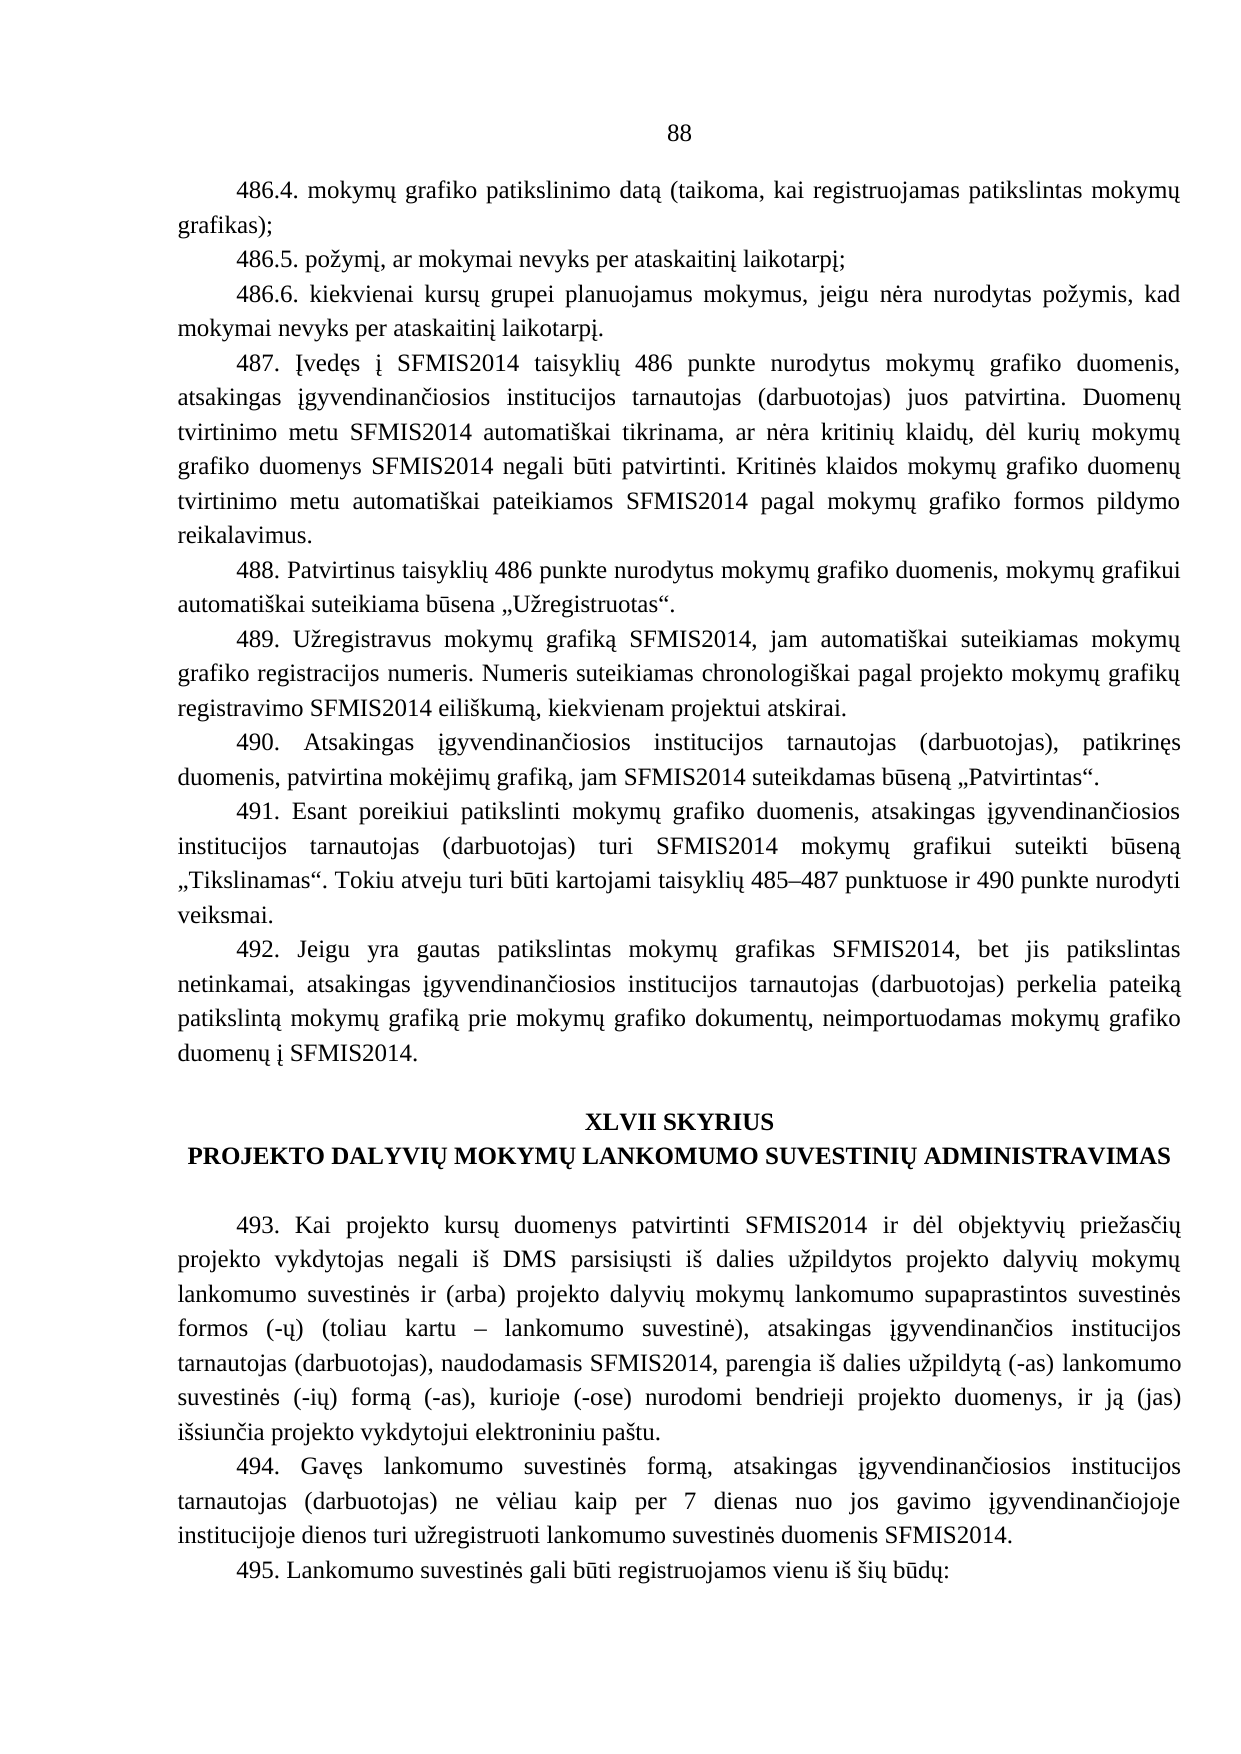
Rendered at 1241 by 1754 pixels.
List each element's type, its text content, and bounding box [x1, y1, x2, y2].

text 489. Užregistravus mokymų grafiką SFMIS2014, jam automatiškai suteikiamas mokymų grafiko registracijos numeris. Numeris suteikiamas chronologiškai pagal projekto mokymų grafikų registravimo SFMIS2014 eiliškumą, kiekvienam projektui atskirai. [177, 624, 1181, 722]
text 486.6. kiekvienai kursų grupei planuojamus mokymus, jeigu nėra nurodytas požymis, kad mokymai nevyks per ataskaitinį laikotarpį. [177, 279, 1181, 342]
text XLVII SKYRIUS [177, 1107, 1181, 1135]
text 490. Atsakingas įgyvendinančiosios institucijos tarnautojas (darbuotojas), patikrinęs duomenis, patvirtina mokėjimų grafiką, jam SFMIS2014 suteikdamas būseną „Patvirtintas“. [177, 727, 1181, 791]
text 495. Lankomumo suvestinės gali būti registruojamos vienu iš šių būdų: [177, 1555, 1181, 1583]
text 492. Jeigu yra gautas patikslintas mokymų grafikas SFMIS2014, bet jis patikslintas netinkamai, atsakingas įgyvendinančiosios institucijos tarnautojas (darbuotojas) perkelia pateiką patikslintą mokymų grafiką prie mokymų grafiko dokumentų, neimportuodamas mokymų grafiko duomenų į SFMIS2014. [177, 934, 1181, 1066]
text 486.5. požymį, ar mokymai nevyks per ataskaitinį laikotarpį; [177, 244, 1181, 273]
text 491. Esant poreikiui patikslinti mokymų grafiko duomenis, atsakingas įgyvendinančiosios institucijos tarnautojas (darbuotojas) turi SFMIS2014 mokymų grafikui suteikti būseną „Tikslinamas“. Tokiu atveju turi būti kartojami taisyklių 485–487 punktuose ir 490 punkte nurodyti veiksmai. [177, 796, 1181, 928]
text 493. Kai projekto kursų duomenys patvirtinti SFMIS2014 ir dėl objektyvių priežasčių projekto vykdytojas negali iš DMS parsisiųsti iš dalies užpildytos projekto dalyvių mokymų lankomumo suvestinės ir (arba) projekto dalyvių mokymų lankomumo supaprastintos suvestinės formos (-ų) (toliau kartu – lankomumo suvestinė), atsakingas įgyvendinančios institucijos tarnautojas (darbuotojas), naudodamasis SFMIS2014, parengia iš dalies užpildytą (-as) lankomumo suvestinės (-ių) formą (-as), kurioje (-ose) nurodomi bendrieji projekto duomenys, ir ją (jas) išsiunčia projekto vykdytojui elektroniniu paštu. [177, 1210, 1181, 1446]
text 488. Patvirtinus taisyklių 486 punkte nurodytus mokymų grafiko duomenis, mokymų grafikui automatiškai suteikiama būsena „Užregistruotas“. [177, 555, 1181, 618]
text 487. Įvedęs į SFMIS2014 taisyklių 486 punkte nurodytus mokymų grafiko duomenis, atsakingas įgyvendinančiosios institucijos tarnautojas (darbuotojas) juos patvirtina. Duomenų tvirtinimo metu SFMIS2014 automatiškai tikrinama, ar nėra kritinių klaidų, dėl kurių mokymų grafiko duomenys SFMIS2014 negali būti patvirtinti. Kritinės klaidos mokymų grafiko duomenų tvirtinimo metu automatiškai pateikiamos SFMIS2014 pagal mokymų grafiko formos pildymo reikalavimus. [177, 348, 1181, 549]
text PROJEKTO DALYVIŲ MOKYMŲ LANKOMUMO SUVESTINIŲ ADMINISTRAVIMAS [177, 1141, 1181, 1170]
text 486.4. mokymų grafiko patikslinimo datą (taikoma, kai registruojamas patikslintas mokymų grafikas); [177, 176, 1181, 239]
text 494. Gavęs lankomumo suvestinės formą, atsakingas įgyvendinančiosios institucijos tarnautojas (darbuotojas) ne vėliau kaip per 7 dienas nuo jos gavimo įgyvendinančiojoje institucijoje dienos turi užregistruoti lankomumo suvestinės duomenis SFMIS2014. [177, 1451, 1181, 1549]
